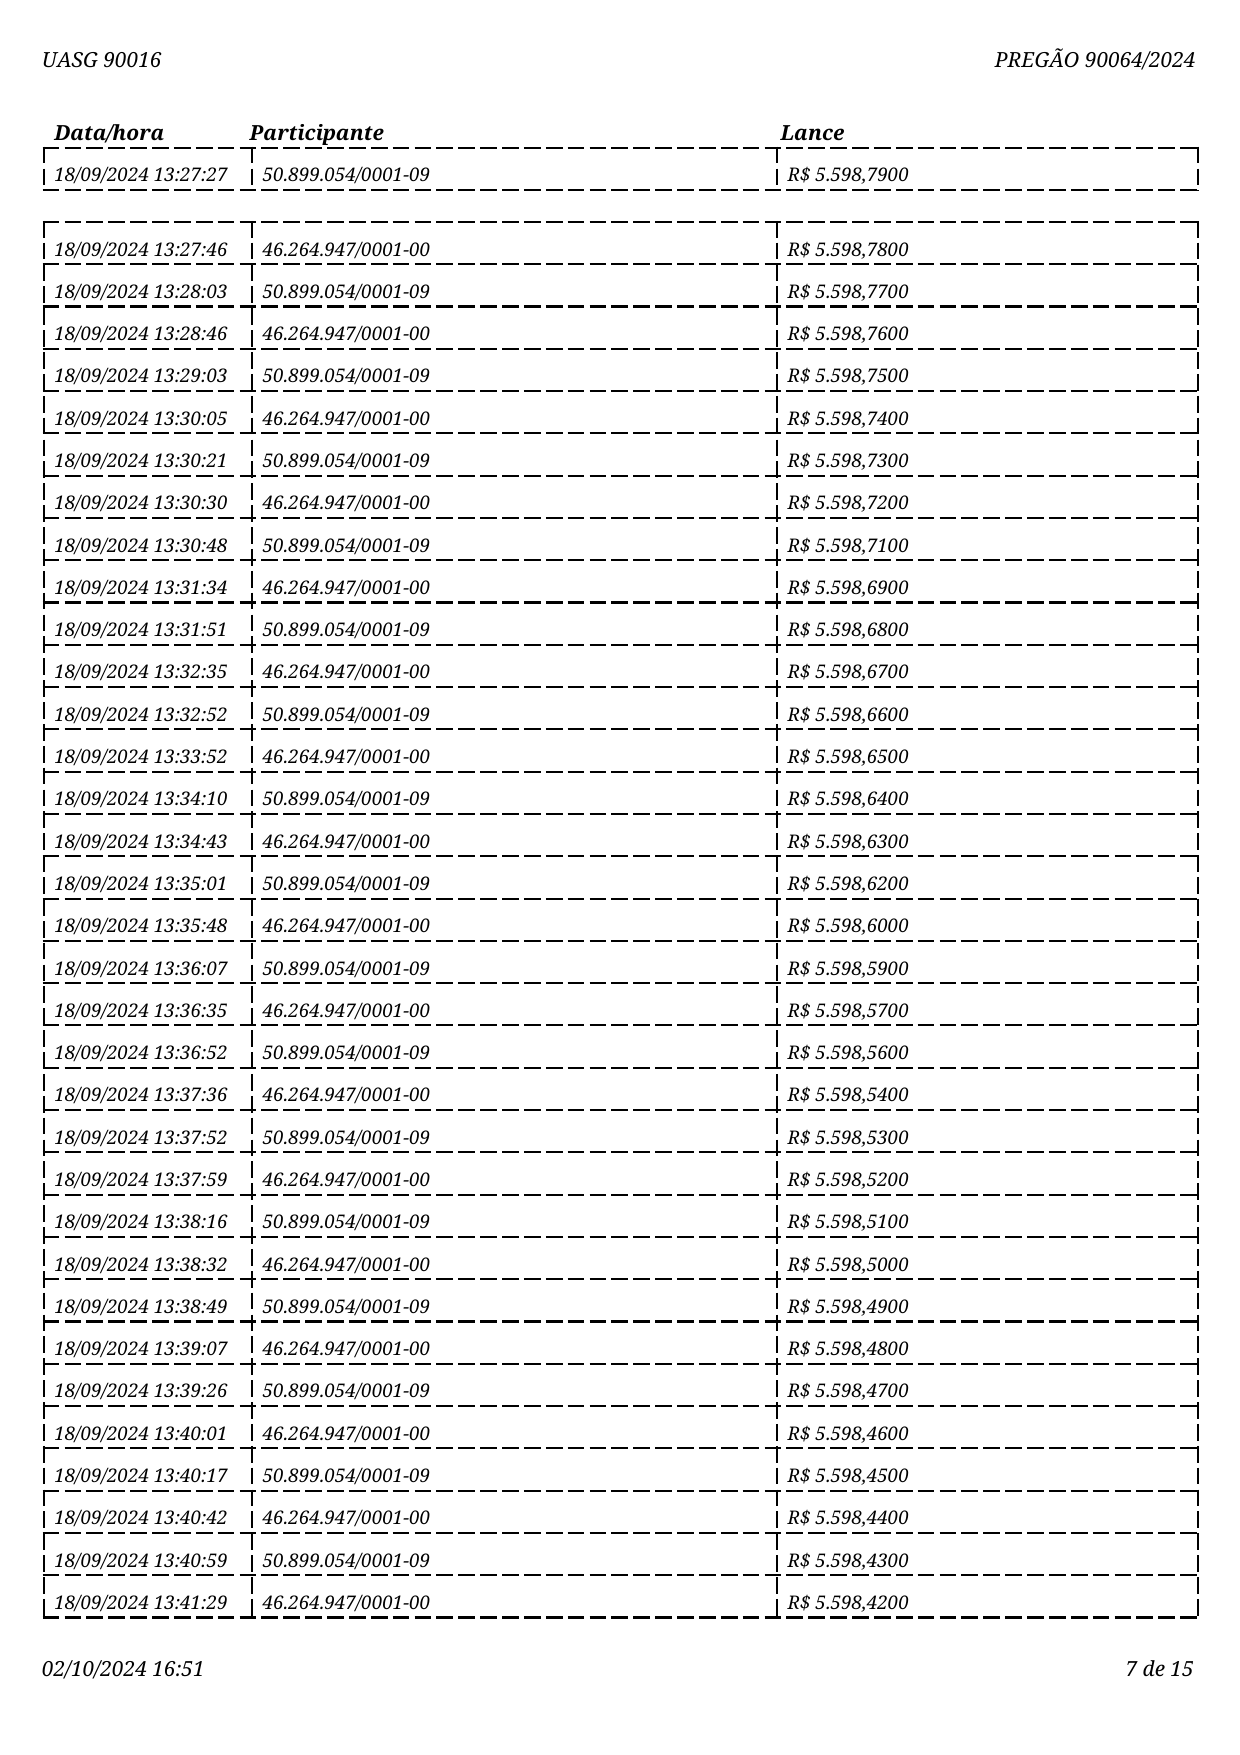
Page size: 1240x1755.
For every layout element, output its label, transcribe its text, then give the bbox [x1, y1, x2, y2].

table_cell 18/09/2024 13:27:27 [44, 147, 252, 189]
table_cell 18/09/2024 13:38:49 [44, 1278, 252, 1320]
table_cell 46.264.947/0001-00 [252, 1236, 777, 1278]
table_cell 50.899.054/0001-09 [252, 1024, 777, 1067]
table_cell R$ 5.598,6400 [777, 771, 1198, 813]
table_cell 50.899.054/0001-09 [252, 517, 777, 559]
table_cell R$ 5.598,7900 [777, 147, 1198, 189]
table_cell 18/09/2024 13:37:59 [44, 1151, 252, 1193]
table_cell 50.899.054/0001-09 [252, 1447, 777, 1489]
table_cell 18/09/2024 13:28:46 [44, 305, 252, 348]
table_cell 18/09/2024 13:31:51 [44, 601, 252, 644]
table_cell 18/09/2024 13:34:10 [44, 771, 252, 813]
table_cell 18/09/2024 13:40:17 [44, 1447, 252, 1489]
table_cell 18/09/2024 13:38:16 [44, 1194, 252, 1236]
table_cell 50.899.054/0001-09 [252, 686, 777, 728]
table_cell 18/09/2024 13:35:48 [44, 898, 252, 940]
table_cell R$ 5.598,5600 [777, 1024, 1198, 1067]
table_cell 18/09/2024 13:36:52 [44, 1024, 252, 1067]
table_cell 46.264.947/0001-00 [252, 1405, 777, 1447]
table_cell 50.899.054/0001-09 [252, 1194, 777, 1236]
table_cell 46.264.947/0001-00 [252, 1151, 777, 1193]
table_cell R$ 5.598,5100 [777, 1194, 1198, 1236]
table_cell 46.264.947/0001-00 [252, 1490, 777, 1532]
table_cell R$ 5.598,6300 [777, 813, 1198, 855]
table_cell 18/09/2024 13:36:35 [44, 982, 252, 1024]
table_cell 46.264.947/0001-00 [252, 728, 777, 771]
table_cell R$ 5.598,6000 [777, 898, 1198, 940]
table_cell 18/09/2024 13:30:05 [44, 390, 252, 432]
table_cell R$ 5.598,5000 [777, 1236, 1198, 1278]
table_cell R$ 5.598,4600 [777, 1405, 1198, 1447]
table_header 18/09/2024 13:27:46 [44, 221, 252, 263]
table_cell 50.899.054/0001-09 [252, 348, 777, 390]
table_cell 46.264.947/0001-00 [252, 390, 777, 432]
table_cell 46.264.947/0001-00 [252, 475, 777, 517]
table_cell R$ 5.598,4900 [777, 1278, 1198, 1320]
table_cell R$ 5.598,4500 [777, 1447, 1198, 1489]
table_cell R$ 5.598,6600 [777, 686, 1198, 728]
table_cell 18/09/2024 13:33:52 [44, 728, 252, 771]
table_cell R$ 5.598,7600 [777, 305, 1198, 348]
table_cell R$ 5.598,7700 [777, 263, 1198, 305]
table_cell 18/09/2024 13:39:26 [44, 1363, 252, 1405]
table_cell 18/09/2024 13:32:52 [44, 686, 252, 728]
table_cell 46.264.947/0001-00 [252, 1067, 777, 1109]
table_cell 50.899.054/0001-09 [252, 855, 777, 897]
table_cell R$ 5.598,6200 [777, 855, 1198, 897]
table_cell 18/09/2024 13:28:03 [44, 263, 252, 305]
table_cell 50.899.054/0001-09 [252, 771, 777, 813]
table_cell 18/09/2024 13:31:34 [44, 559, 252, 601]
table_cell R$ 5.598,5200 [777, 1151, 1198, 1193]
table_cell R$ 5.598,4700 [777, 1363, 1198, 1405]
table_cell R$ 5.598,6900 [777, 559, 1198, 601]
table_cell R$ 5.598,7300 [777, 432, 1198, 474]
table_cell 46.264.947/0001-00 [252, 559, 777, 601]
table_cell 50.899.054/0001-09 [252, 1278, 777, 1320]
table_cell 18/09/2024 13:37:52 [44, 1109, 252, 1151]
table_cell R$ 5.598,4800 [777, 1320, 1198, 1363]
table_cell R$ 5.598,5300 [777, 1109, 1198, 1151]
table_cell 18/09/2024 13:35:01 [44, 855, 252, 897]
table_cell 50.899.054/0001-09 [252, 940, 777, 982]
table_cell R$ 5.598,4400 [777, 1490, 1198, 1532]
table_cell 50.899.054/0001-09 [252, 432, 777, 474]
table_cell R$ 5.598,5400 [777, 1067, 1198, 1109]
table_cell R$ 5.598,6700 [777, 644, 1198, 686]
table_cell 18/09/2024 13:29:03 [44, 348, 252, 390]
table_cell 18/09/2024 13:30:48 [44, 517, 252, 559]
table_cell R$ 5.598,5900 [777, 940, 1198, 982]
table_cell 18/09/2024 13:37:36 [44, 1067, 252, 1109]
table_cell 46.264.947/0001-00 [252, 305, 777, 348]
table_cell 18/09/2024 13:34:43 [44, 813, 252, 855]
table_cell 46.264.947/0001-00 [252, 982, 777, 1024]
table_cell 18/09/2024 13:40:01 [44, 1405, 252, 1447]
table_cell 50.899.054/0001-09 [252, 1363, 777, 1405]
table_cell 50.899.054/0001-09 [252, 1109, 777, 1151]
table_cell R$ 5.598,7400 [777, 390, 1198, 432]
table_cell R$ 5.598,6800 [777, 601, 1198, 644]
table_cell 46.264.947/0001-00 [252, 813, 777, 855]
table_cell R$ 5.598,7200 [777, 475, 1198, 517]
table_header 46.264.947/0001-00 [252, 221, 777, 263]
table_cell R$ 5.598,7500 [777, 348, 1198, 390]
table_cell 50.899.054/0001-09 [252, 147, 777, 189]
table_cell 50.899.054/0001-09 [252, 1532, 777, 1574]
table_cell 18/09/2024 13:36:07 [44, 940, 252, 982]
table_cell 46.264.947/0001-00 [252, 898, 777, 940]
table_cell R$ 5.598,4300 [777, 1532, 1198, 1574]
table_cell 18/09/2024 13:38:32 [44, 1236, 252, 1278]
table_cell 18/09/2024 13:40:42 [44, 1490, 252, 1532]
table_cell 46.264.947/0001-00 [252, 1320, 777, 1363]
table_cell 18/09/2024 13:32:35 [44, 644, 252, 686]
table_cell R$ 5.598,7100 [777, 517, 1198, 559]
table_cell R$ 5.598,6500 [777, 728, 1198, 771]
table_cell 18/09/2024 13:41:29 [44, 1574, 252, 1616]
table_cell 50.899.054/0001-09 [252, 263, 777, 305]
table_header R$ 5.598,7800 [777, 221, 1198, 263]
table_cell 50.899.054/0001-09 [252, 601, 777, 644]
table_cell 46.264.947/0001-00 [252, 1574, 777, 1616]
table_cell 46.264.947/0001-00 [252, 644, 777, 686]
table_cell R$ 5.598,4200 [777, 1574, 1198, 1616]
table_cell 18/09/2024 13:40:59 [44, 1532, 252, 1574]
table_cell 18/09/2024 13:30:21 [44, 432, 252, 474]
table_cell R$ 5.598,5700 [777, 982, 1198, 1024]
table_cell 18/09/2024 13:39:07 [44, 1320, 252, 1363]
table_cell 18/09/2024 13:30:30 [44, 475, 252, 517]
